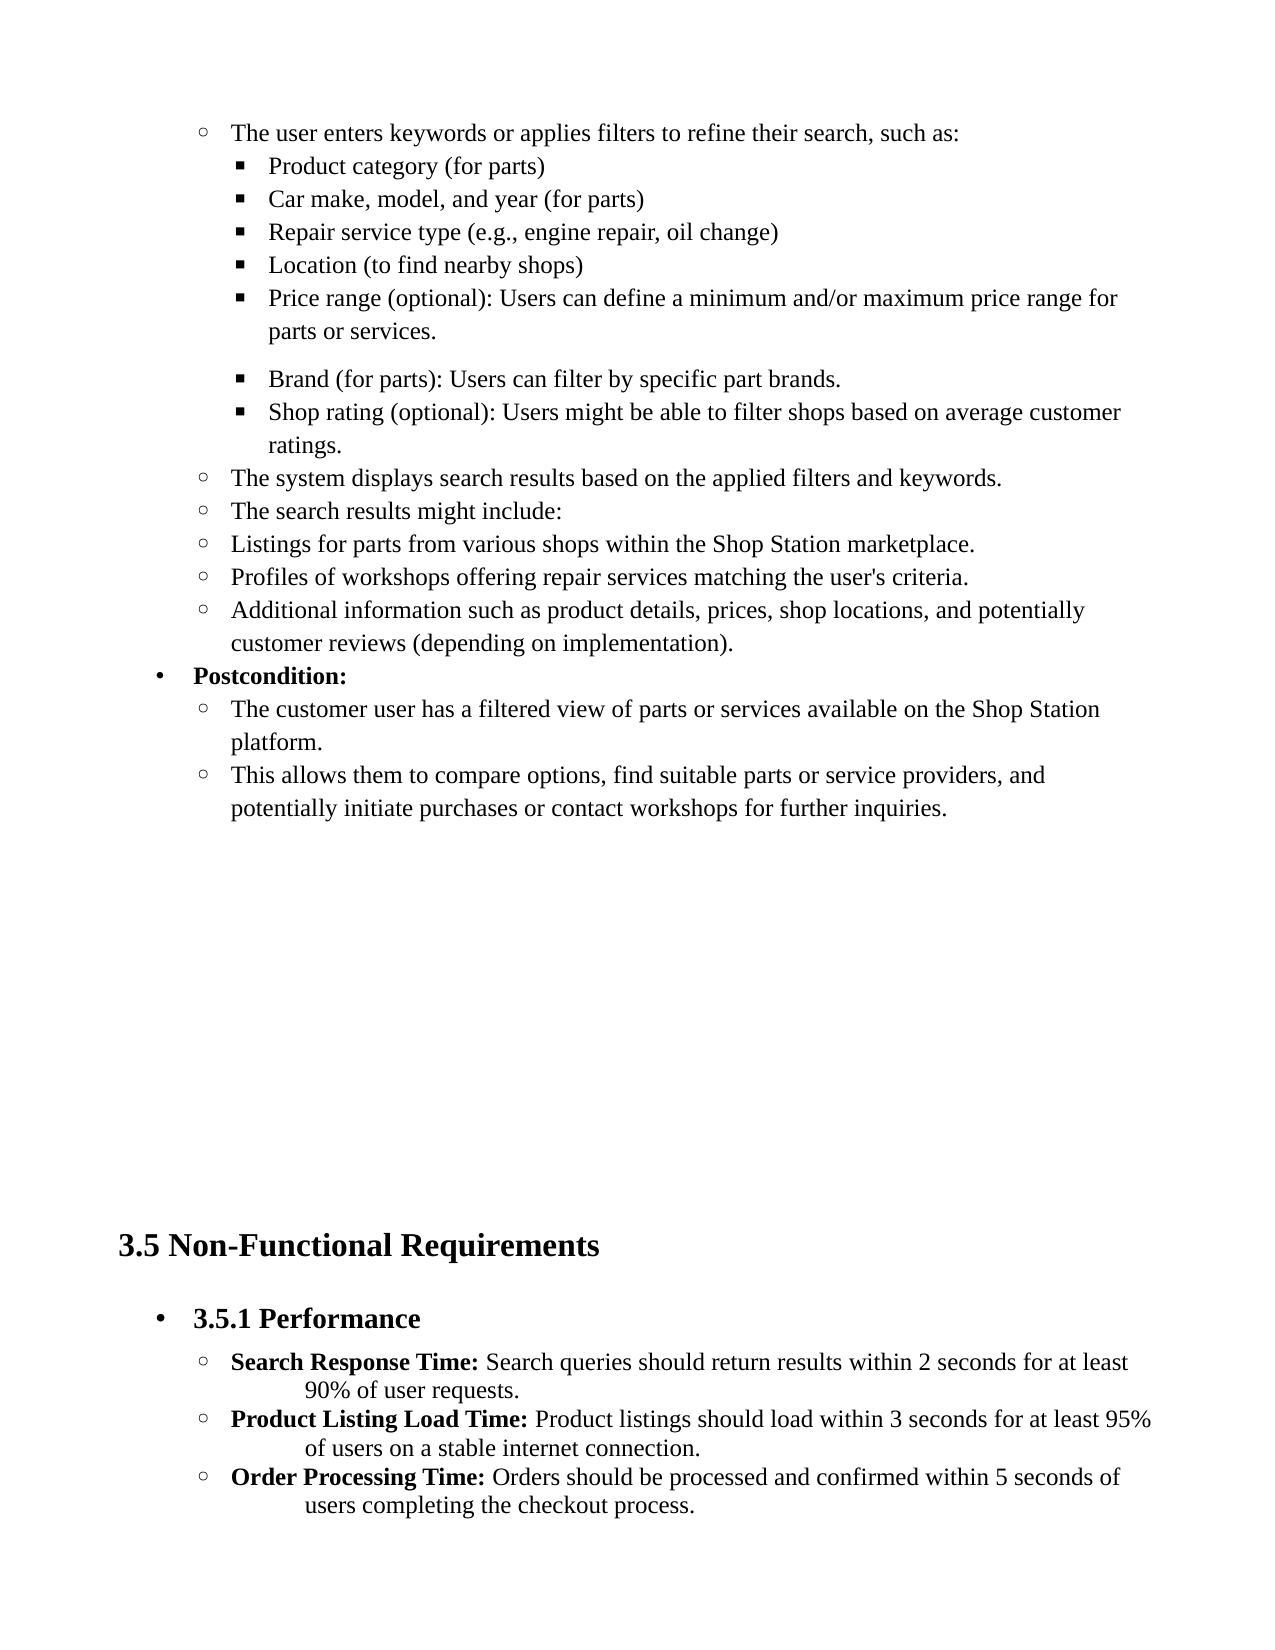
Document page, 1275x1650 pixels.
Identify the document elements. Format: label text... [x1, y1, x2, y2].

list Postcondition: [156, 661, 1157, 690]
list The customer user has a filtered view of parts or services available on the Shop Station platform. [193, 694, 1157, 756]
list The system displays search results based on the applied filters and keywords. [193, 463, 1157, 492]
list Car make, model, and year (for parts) [231, 184, 1157, 213]
list Listings for parts from various shops within the Shop Station marketplace. [193, 529, 1157, 558]
list Order Processing Time: Orders should be processed and confirmed within 5 seconds of users completing the checkout process. [193, 1462, 1157, 1519]
list Additional information such as product details, prices, shop locations, and potentially customer reviews (depending on implementation). [193, 595, 1157, 657]
list Profiles of workshops offering repair services matching the user's criteria. [193, 562, 1157, 591]
subtitle 3.5 Non-Functional Requirements [118, 1225, 1157, 1263]
list The user enters keywords or applies filters to refine their search, such as: [193, 118, 1157, 147]
list Repair service type (e.g., engine repair, oil change) [231, 217, 1157, 246]
list Search Response Time: Search queries should return results within 2 seconds for at least 90% of user requests. [193, 1347, 1157, 1404]
list Location (to find nearby shops) [231, 250, 1157, 279]
list The search results might include: [193, 496, 1157, 525]
list Product category (for parts) [231, 151, 1157, 180]
list This allows them to compare options, find suitable parts or service providers, and potentially initiate purchases or contact workshops for further inquiries. [193, 760, 1157, 822]
list Price range (optional): Users can define a minimum and/or maximum price range for parts or services. [231, 283, 1157, 345]
list Shop rating (optional): Users might be able to filter shops based on average customer ratings. [231, 397, 1157, 459]
list Brand (for parts): Users can filter by specific part brands. [231, 364, 1157, 393]
subtitle 3.5.1 Performance [156, 1301, 1157, 1334]
list Product Listing Load Time: Product listings should load within 3 seconds for at least 95% of users on a stable internet connection. [193, 1404, 1157, 1462]
